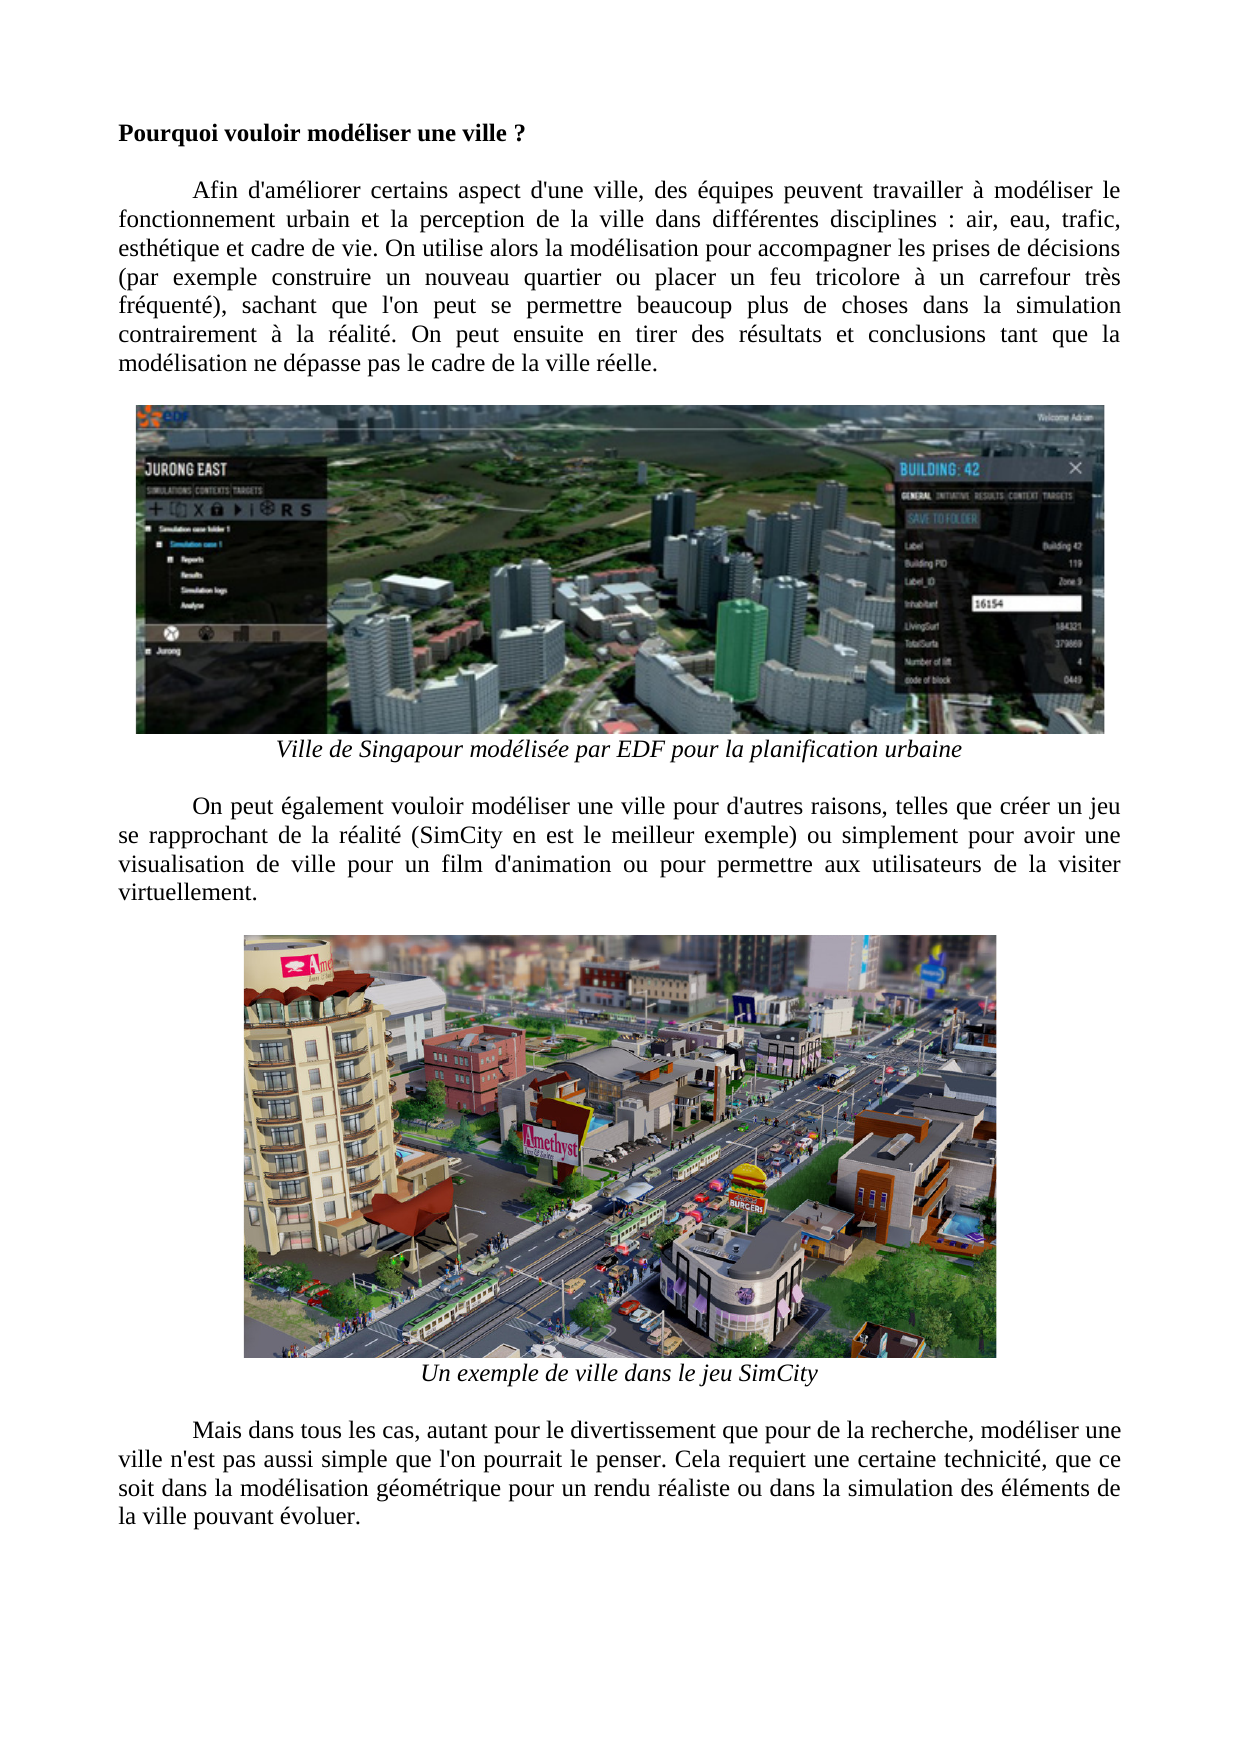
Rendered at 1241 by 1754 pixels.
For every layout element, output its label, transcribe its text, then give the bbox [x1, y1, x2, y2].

picture [243, 935, 997, 1358]
text Mais dans tous les cas, autant pour le divertissement que pour de la recherche, modéliser une ville n'est pas aussi simple que l'on pourrait le penser. Cela requiert une certaine technicité, que ce soit dans la modélisation géométrique pour un rendu réaliste ou dans la simulation des éléments de la ville pouvant évoluer. [118, 1415, 1122, 1530]
text Un exemple de ville dans le jeu SimCity [118, 1358, 1122, 1386]
picture [135, 405, 1105, 734]
text Pourquoi vouloir modéliser une ville ? [118, 118, 1122, 147]
text Afin d'améliorer certains aspect d'une ville, des équipes peuvent travailler à modéliser le fonctionnement urbain et la perception de la ville dans différentes disciplines : air, eau, trafic, esthétique et cadre de vie. On utilise alors la modélisation pour accompagner les prises de décisions (par exemple construire un nouveau quartier ou placer un feu tricolore à un carrefour très fréquenté), sachant que l'on peut se permettre beaucoup plus de choses dans la simulation contrairement à la réalité. On peut ensuite en tirer des résultats et conclusions tant que la modélisation ne dépasse pas le cadre de la ville réelle. [118, 176, 1122, 377]
text Ville de Singapour modélisée par EDF pour la planification urbaine [118, 734, 1122, 762]
text On peut également vouloir modéliser une ville pour d'autres raisons, telles que créer un jeu se rapprochant de la réalité (SimCity en est le meilleur exemple) ou simplement pour avoir une visualisation de ville pour un film d'animation ou pour permettre aux utilisateurs de la visiter virtuellement. [118, 791, 1122, 906]
